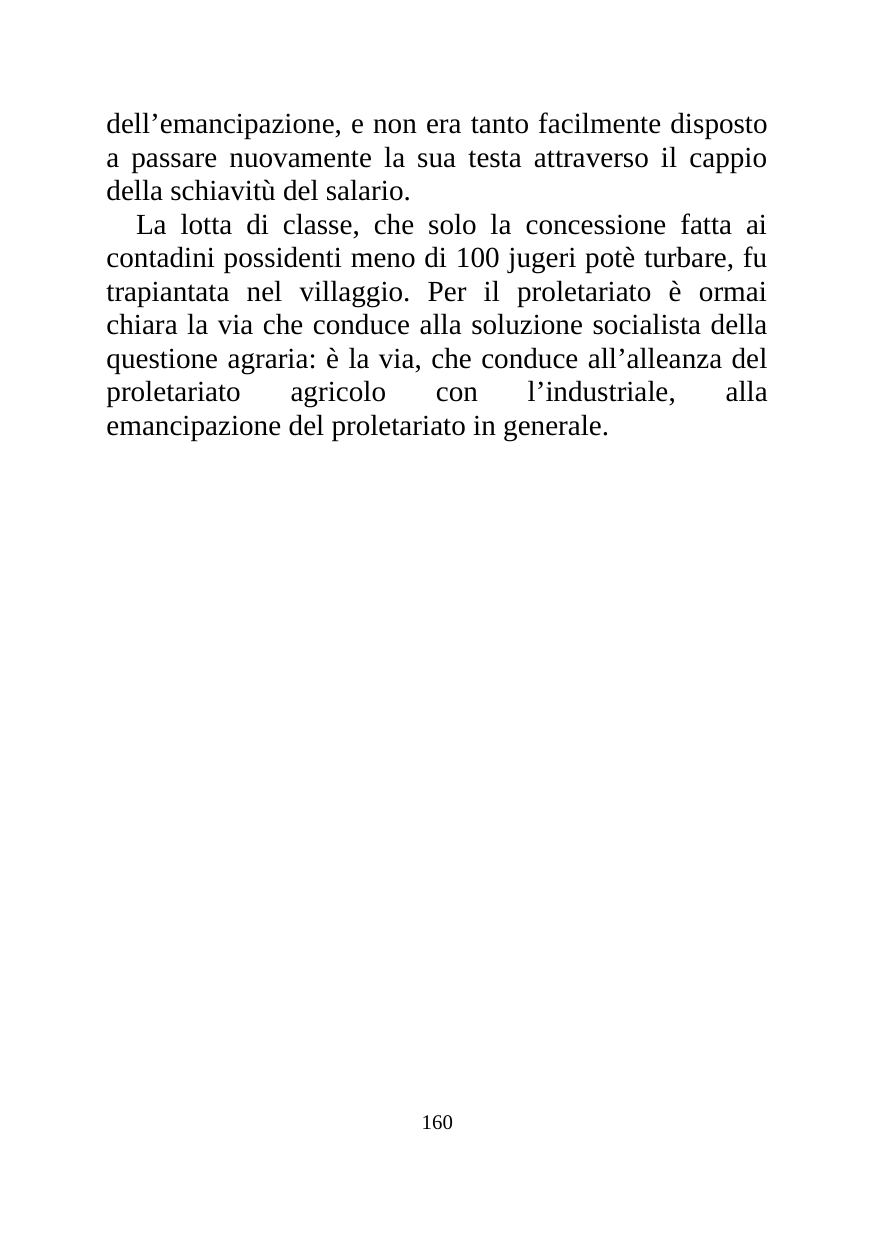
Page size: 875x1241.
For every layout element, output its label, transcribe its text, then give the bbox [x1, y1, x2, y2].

text dell’emancipazione, e non era tanto facilmente disposto a passare nuovamente la sua testa attraverso il cappio della schiavitù del salario. [106, 106, 768, 207]
text La lotta di classe, che solo la concessione fatta ai contadini possidenti meno di 100 jugeri potè turbare, fu trapiantata nel villaggio. Per il proletariato è ormai chiara la via che conduce alla soluzione socialista della questione agraria: è la via, che conduce all’alleanza del proletariato agricolo con l’industriale, alla emancipazione del proletariato in generale. [106, 207, 768, 442]
